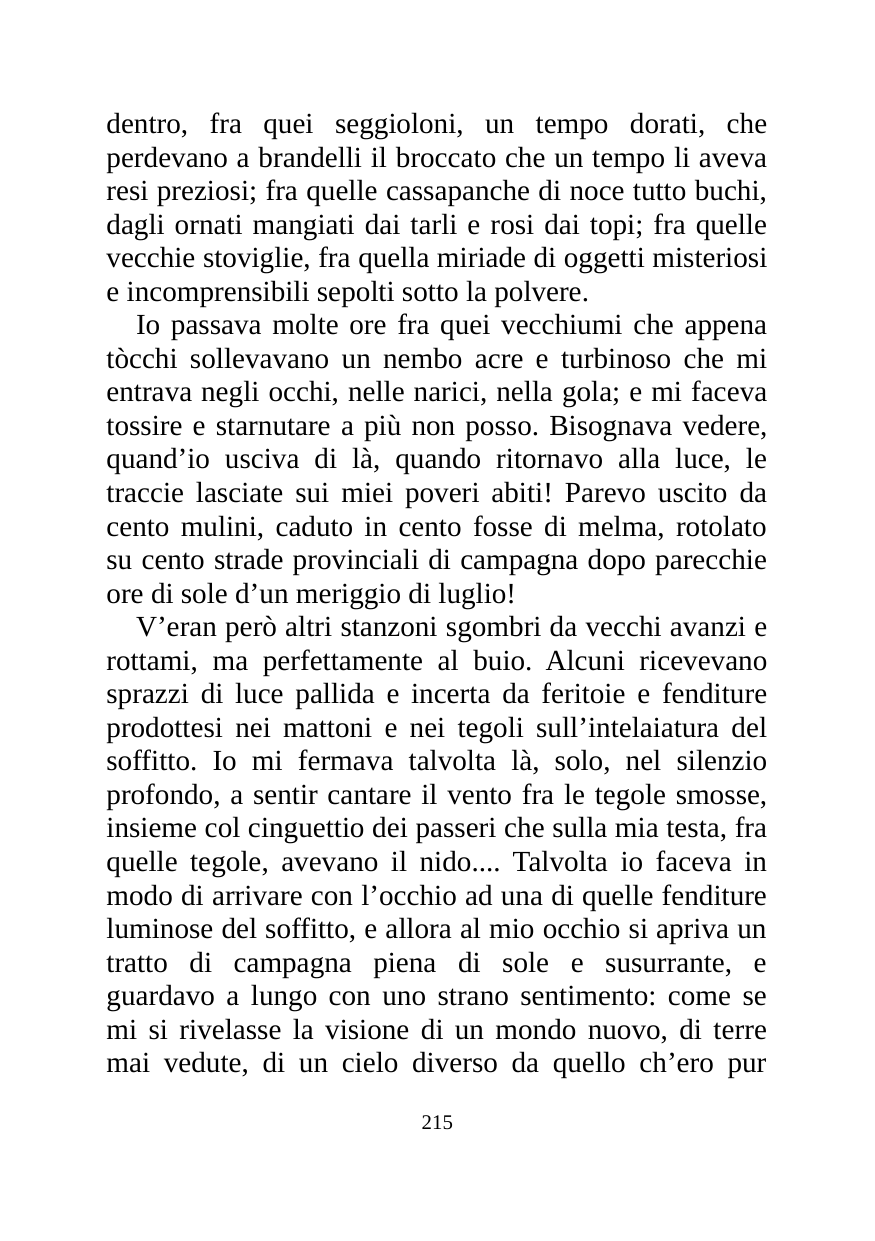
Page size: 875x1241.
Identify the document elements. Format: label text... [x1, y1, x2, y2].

text dentro, fra quei seggioloni, un tempo dorati, che perdevano a brandelli il broccato che un tempo li aveva resi preziosi; fra quelle cassapanche di noce tutto buchi, dagli ornati mangiati dai tarli e rosi dai topi; fra quelle vecchie stoviglie, fra quella miriade di oggetti misteriosi e incomprensibili sepolti sotto la polvere. [106, 106, 768, 307]
text Io passava molte ore fra quei vecchiumi che appena tòcchi sollevavano un nembo acre e turbinoso che mi entrava negli occhi, nelle narici, nella gola; e mi faceva tossire e starnutare a più non posso. Bisognava vedere, quand’io usciva di là, quando ritornavo alla luce, le traccie lasciate sui miei poveri abiti! Parevo uscito da cento mulini, caduto in cento fosse di melma, rotolato su cento strade provinciali di campagna dopo parecchie ore di sole d’un meriggio di luglio! [106, 307, 768, 609]
text V’eran però altri stanzoni sgombri da vecchi avanzi e rottami, ma perfettamente al buio. Alcuni ricevevano sprazzi di luce pallida e incerta da feritoie e fenditure prodottesi nei mattoni e nei tegoli sull’intelaiatura del soffitto. Io mi fermava talvolta là, solo, nel silenzio profondo, a sentir cantare il vento fra le tegole smosse, insieme col cinguettio dei passeri che sulla mia testa, fra quelle tegole, avevano il nido.... Talvolta io faceva in modo di arrivare con l’occhio ad una di quelle fenditure luminose del soffitto, e allora al mio occhio si apriva un tratto di campagna piena di sole e susurrante, e guardavo a lungo con uno strano sentimento: come se mi si rivelasse la visione di un mondo nuovo, di terre mai vedute, di un cielo diverso da quello ch’ero pur [106, 609, 768, 1079]
